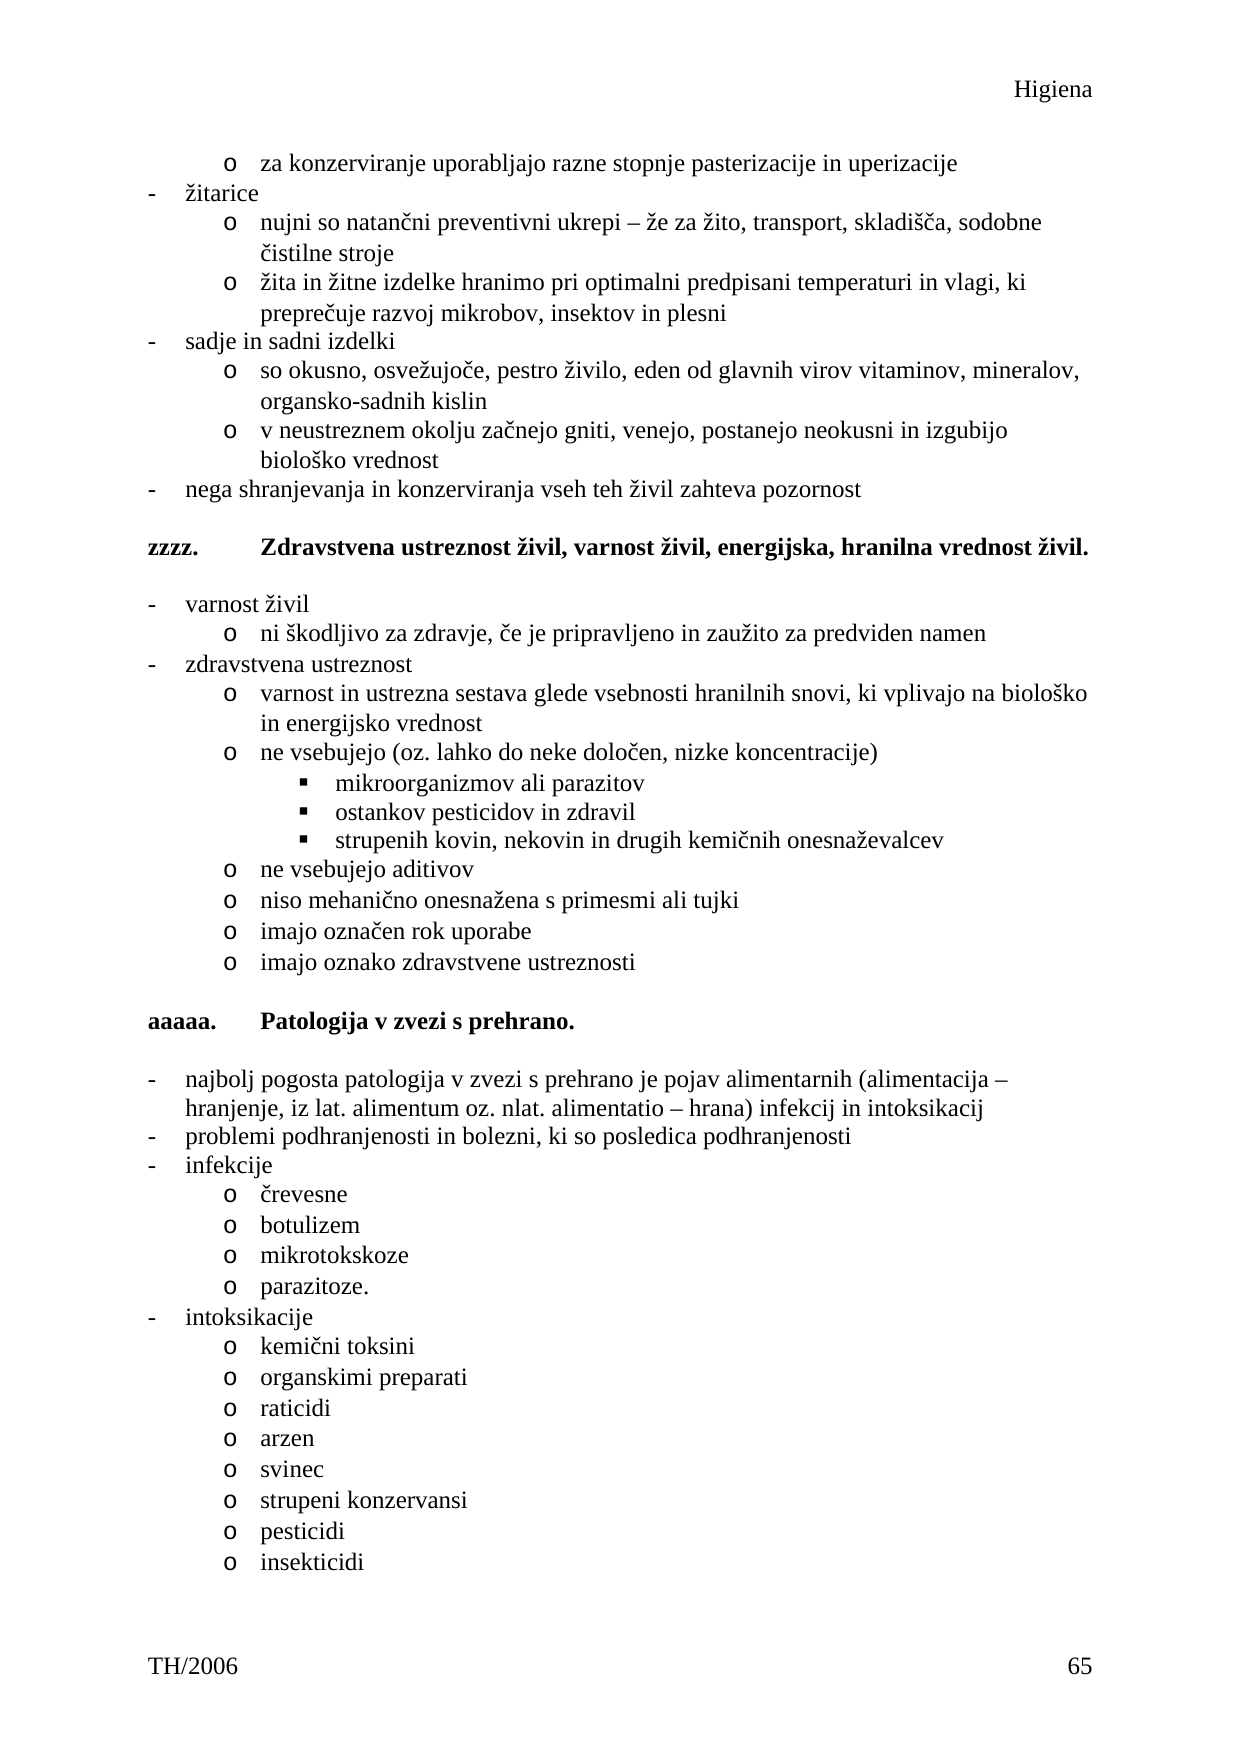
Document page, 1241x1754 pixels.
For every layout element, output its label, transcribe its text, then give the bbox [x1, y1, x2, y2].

list zdravstvena ustreznost [148, 649, 1092, 678]
list kemični toksini [223, 1331, 1092, 1362]
list mikrotokskoze [223, 1241, 1092, 1271]
list ostankov pesticidov in zdravil [298, 797, 1092, 826]
list botulizem [223, 1210, 1092, 1241]
subtitle Zdravstvena ustreznost živil, varnost živil, energijska, hranilna vrednost živil. [148, 532, 1092, 561]
list ne vsebujejo (oz. lahko do neke določen, nizke koncentracije) [223, 737, 1092, 768]
list svinec [223, 1454, 1092, 1485]
list najbolj pogosta patologija v zvezi s prehrano je pojav alimentarnih (alimentacija – hranjenje, iz lat. alimentum oz. nlat. alimentatio – hrana) infekcij in intoksikacij [148, 1064, 1092, 1121]
list nujni so natančni preventivni ukrepi – že za žito, transport, skladišča, sodobne čistilne stroje [223, 207, 1092, 267]
list ne vsebujejo aditivov [223, 854, 1092, 885]
list organskimi preparati [223, 1362, 1092, 1393]
list žita in žitne izdelke hranimo pri optimalni predpisani temperaturi in vlagi, ki preprečuje razvoj mikrobov, insektov in plesni [223, 267, 1092, 326]
list imajo označen rok uporabe [223, 916, 1092, 947]
list arzen [223, 1423, 1092, 1454]
list črevesne [223, 1179, 1092, 1210]
list infekcije [148, 1150, 1092, 1179]
list nega shranjevanja in konzerviranja vseh teh živil zahteva pozornost [148, 474, 1092, 503]
list imajo oznako zdravstvene ustreznosti [223, 947, 1092, 978]
list varnost in ustrezna sestava glede vsebnosti hranilnih snovi, ki vplivajo na biološko in energijsko vrednost [223, 678, 1092, 737]
list sadje in sadni izdelki [148, 326, 1092, 355]
list strupenih kovin, nekovin in drugih kemičnih onesnaževalcev [298, 826, 1092, 854]
list problemi podhranjenosti in bolezni, ki so posledica podhranjenosti [148, 1121, 1092, 1150]
list intoksikacije [148, 1302, 1092, 1331]
list niso mehanično onesnažena s primesmi ali tujki [223, 885, 1092, 916]
list insekticidi [223, 1547, 1092, 1578]
list za konzerviranje uporabljajo razne stopnje pasterizacije in uperizacije [223, 148, 1092, 178]
list v neustreznem okolju začnejo gniti, venejo, postanejo neokusni in izgubijo biološko vrednost [223, 415, 1092, 474]
list strupeni konzervansi [223, 1485, 1092, 1516]
list pesticidi [223, 1516, 1092, 1547]
subtitle Patologija v zvezi s prehrano. [148, 1006, 1092, 1035]
list ni škodljivo za zdravje, če je pripravljeno in zaužito za predviden namen [223, 618, 1092, 649]
list parazitoze. [223, 1271, 1092, 1302]
list varnost živil [148, 589, 1092, 618]
list so okusno, osvežujoče, pestro živilo, eden od glavnih virov vitaminov, mineralov, organsko-sadnih kislin [223, 355, 1092, 415]
list mikroorganizmov ali parazitov [298, 768, 1092, 797]
list žitarice [148, 178, 1092, 207]
list raticidi [223, 1393, 1092, 1423]
